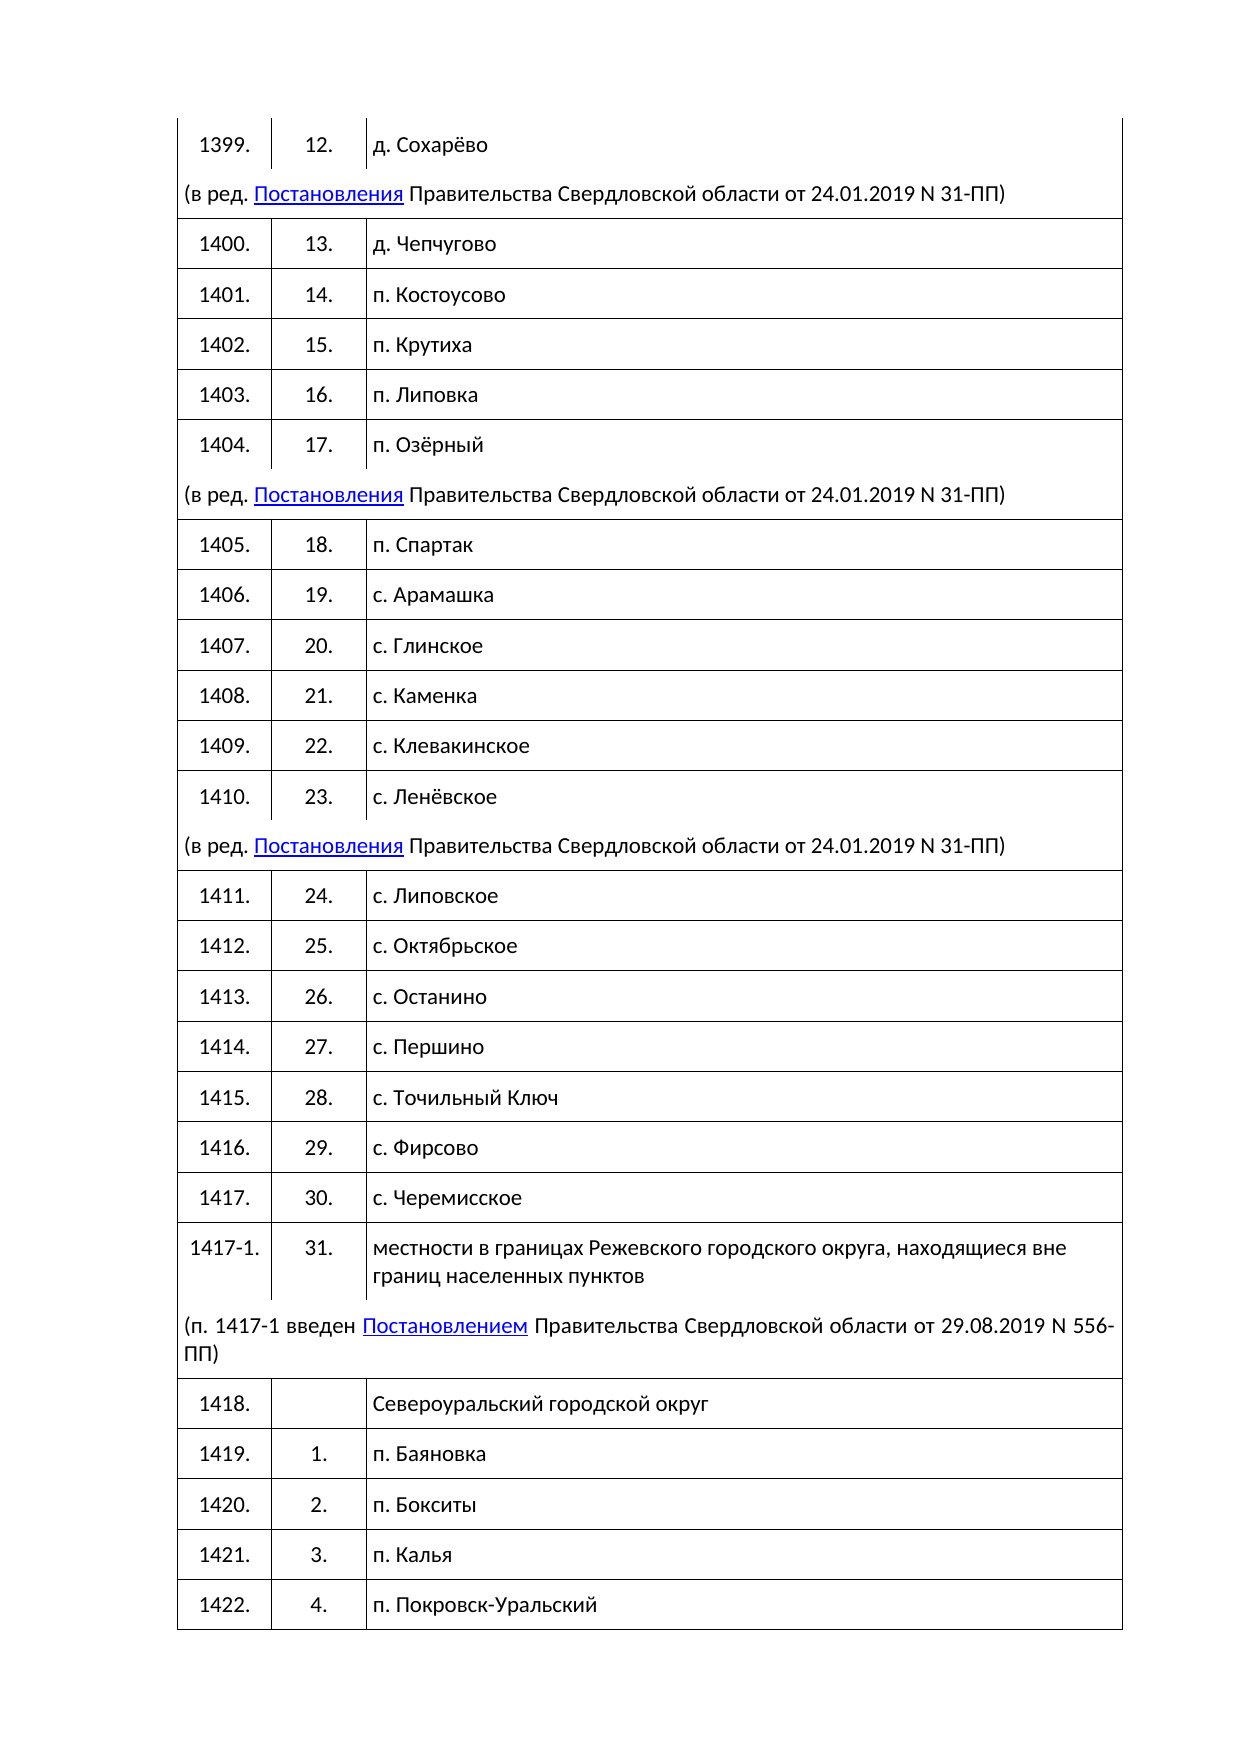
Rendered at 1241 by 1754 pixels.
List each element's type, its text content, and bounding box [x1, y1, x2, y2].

table_cell 1414. [178, 1022, 271, 1071]
table_cell 20. [272, 620, 366, 669]
table_cell 23. [272, 771, 366, 820]
table_cell д. Сохарёво [367, 118, 1122, 168]
table_cell местности в границах Режевского городского округа, находящиеся вне границ населенных пунктов [367, 1223, 1122, 1300]
table_cell 15. [272, 319, 366, 369]
table_cell 16. [272, 370, 366, 419]
table_cell с. Липовское [367, 871, 1122, 920]
table_cell [272, 1379, 366, 1428]
table_cell 1400. [178, 219, 271, 268]
table_cell 1410. [178, 771, 271, 820]
table_cell с. Останино [367, 971, 1122, 1021]
table_cell 29. [272, 1122, 366, 1172]
table_cell п. Баяновка [367, 1429, 1122, 1478]
table_cell 2. [272, 1479, 366, 1528]
table_cell п. Спартак [367, 520, 1122, 569]
table_cell (п. 1417-1 введен Постановлением Правительства Свердловской области от 29.08.2019 N 556-ПП) [178, 1300, 1122, 1377]
table_cell (в ред. Постановления Правительства Свердловской области от 24.01.2019 N 31-ПП) [178, 169, 1122, 218]
table_cell 28. [272, 1072, 366, 1121]
table_cell 1420. [178, 1479, 271, 1528]
table_cell 27. [272, 1022, 366, 1071]
table_cell д. Чепчугово [367, 219, 1122, 268]
table_cell 1406. [178, 570, 271, 619]
table_cell с. Каменка [367, 671, 1122, 720]
table_cell 1401. [178, 269, 271, 318]
table_cell 17. [272, 420, 366, 469]
table_cell 19. [272, 570, 366, 619]
table_cell п. Липовка [367, 370, 1122, 419]
table_cell 1421. [178, 1530, 271, 1579]
table_cell 30. [272, 1173, 366, 1222]
table_cell с. Арамашка [367, 570, 1122, 619]
table_cell п. Калья [367, 1530, 1122, 1579]
table_cell 22. [272, 721, 366, 770]
table_cell 1417-1. [178, 1223, 271, 1300]
table_cell п. Бокситы [367, 1479, 1122, 1528]
table_cell 3. [272, 1530, 366, 1579]
table_cell 1403. [178, 370, 271, 419]
table_cell с. Клевакинское [367, 721, 1122, 770]
table_cell с. Октябрьское [367, 921, 1122, 970]
table_cell 12. [272, 118, 366, 168]
table_cell 25. [272, 921, 366, 970]
table_cell п. Крутиха [367, 319, 1122, 369]
table_cell п. Покровск-Уральский [367, 1580, 1122, 1629]
table_cell 1408. [178, 671, 271, 720]
table_cell с. Черемисское [367, 1173, 1122, 1222]
table_cell 1409. [178, 721, 271, 770]
table_cell (в ред. Постановления Правительства Свердловской области от 24.01.2019 N 31-ПП) [178, 469, 1122, 518]
table_cell 1399. [178, 118, 271, 168]
table_cell 1411. [178, 871, 271, 920]
table_cell с. Першино [367, 1022, 1122, 1071]
table_cell 4. [272, 1580, 366, 1629]
table_cell 1412. [178, 921, 271, 970]
table_cell с. Фирсово [367, 1122, 1122, 1172]
table_cell 13. [272, 219, 366, 268]
table_cell 1402. [178, 319, 271, 369]
table_cell 21. [272, 671, 366, 720]
table_cell 1416. [178, 1122, 271, 1172]
table_cell 1417. [178, 1173, 271, 1222]
table_cell 18. [272, 520, 366, 569]
table_cell 1404. [178, 420, 271, 469]
table_cell 1415. [178, 1072, 271, 1121]
table_cell с. Ленёвское [367, 771, 1122, 820]
table_cell 26. [272, 971, 366, 1021]
table_cell с. Точильный Ключ [367, 1072, 1122, 1121]
table_cell с. Глинское [367, 620, 1122, 669]
table_cell 1418. [178, 1379, 271, 1428]
table_cell 1413. [178, 971, 271, 1021]
table_cell 1407. [178, 620, 271, 669]
table_cell Североуральский городской округ [367, 1379, 1122, 1428]
table_cell 31. [272, 1223, 366, 1300]
table_cell 14. [272, 269, 366, 318]
table_cell 1422. [178, 1580, 271, 1629]
table_cell (в ред. Постановления Правительства Свердловской области от 24.01.2019 N 31-ПП) [178, 820, 1122, 870]
table_cell 24. [272, 871, 366, 920]
table_cell 1405. [178, 520, 271, 569]
table_cell п. Озёрный [367, 420, 1122, 469]
table_cell 1419. [178, 1429, 271, 1478]
table_cell 1. [272, 1429, 366, 1478]
table_cell п. Костоусово [367, 269, 1122, 318]
